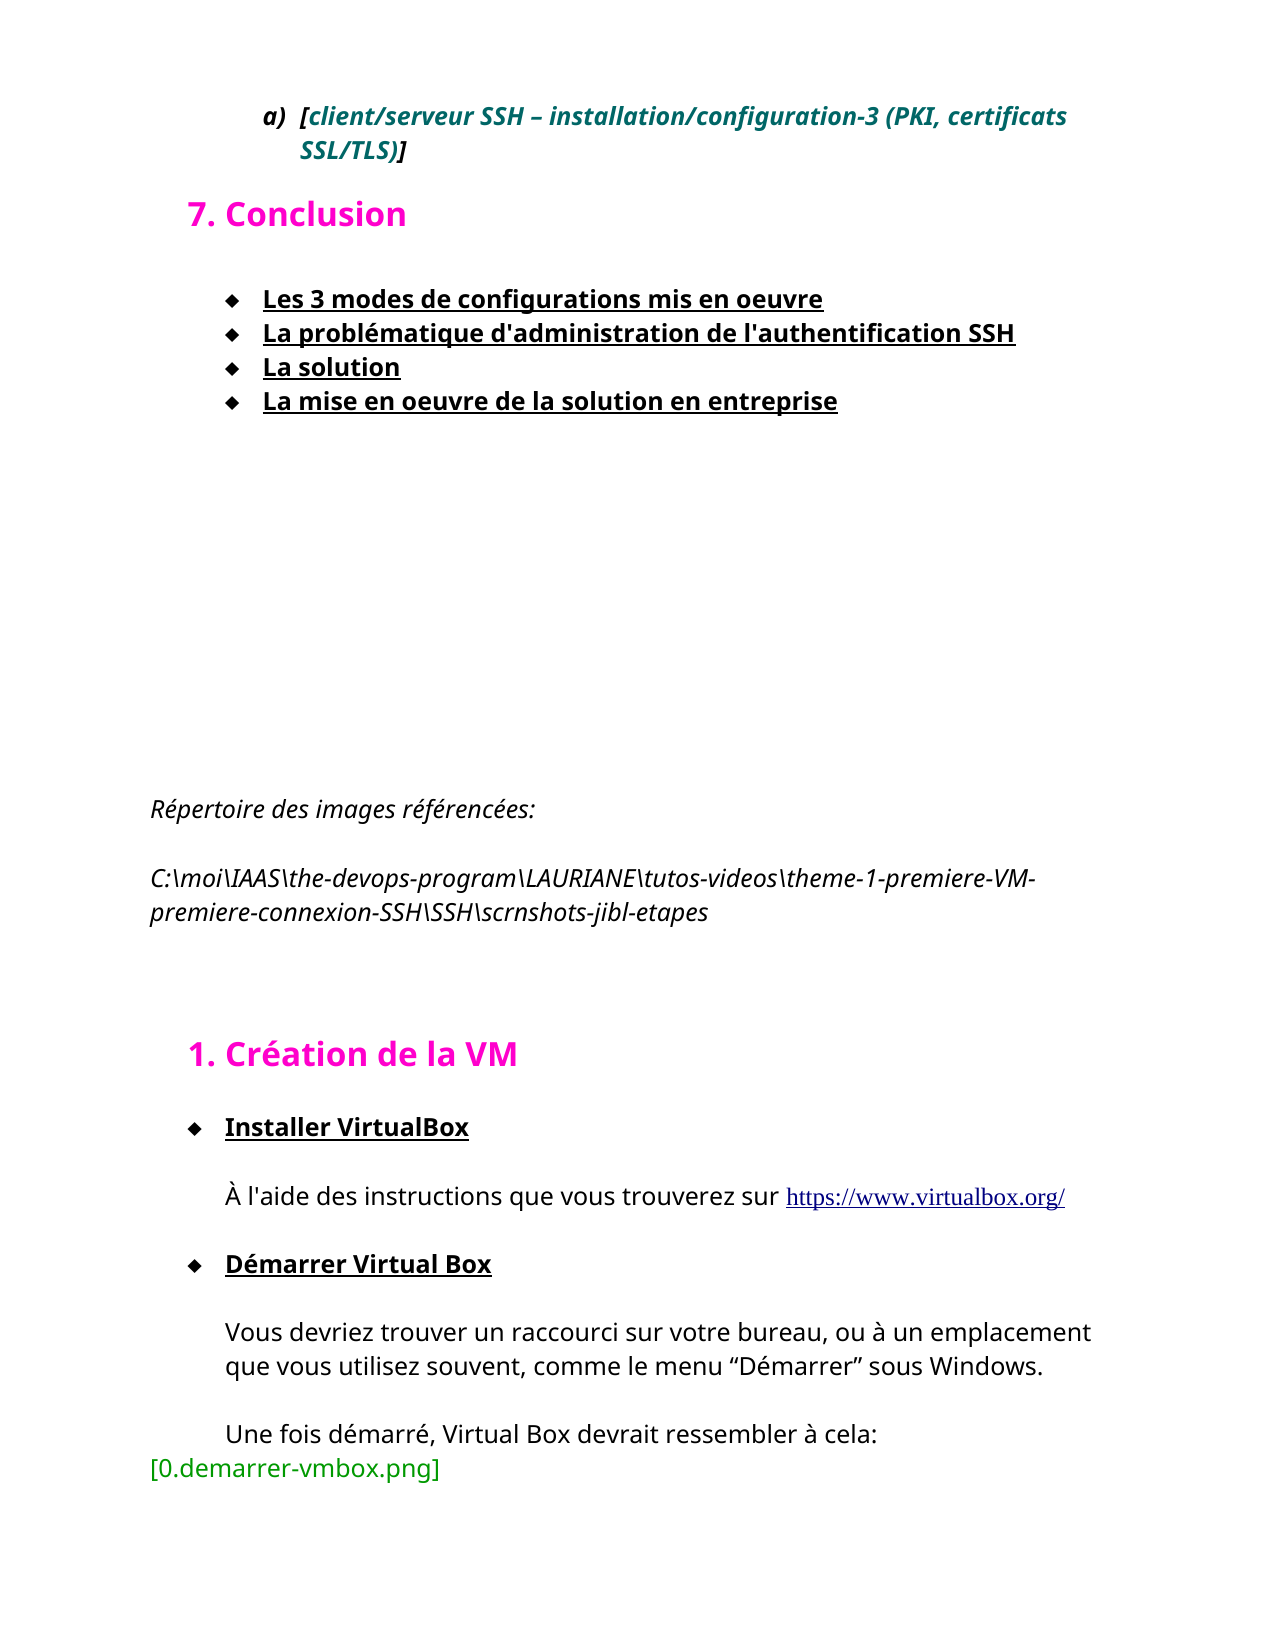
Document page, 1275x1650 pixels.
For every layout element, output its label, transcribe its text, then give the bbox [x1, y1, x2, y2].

text Vous devriez trouver un raccourci sur votre bureau, ou à un emplacement que vous utilisez souvent, comme le menu “Démarrer” sous Windows. [225, 1314, 1125, 1383]
list Conclusion [187, 190, 1125, 236]
list Démarrer Virtual Box [187, 1246, 1125, 1280]
list Installer VirtualBox [187, 1110, 1125, 1144]
list [client/serveur SSH – installation/configuration-3 (PKI, certificats SSL/TLS)] [262, 99, 1125, 167]
list Création de la VM [187, 1031, 1125, 1076]
list Les 3 modes de configurations mis en oeuvre [225, 281, 1125, 315]
list À l'aide des instructions que vous trouverez sur https://www.virtualbox.org/ [187, 1178, 1125, 1212]
text [0.demarrer-vmbox.png] [150, 1451, 1125, 1485]
list La mise en oeuvre de la solution en entreprise [225, 383, 1125, 417]
text C:\moi\IAAS\the-devops-program\LAURIANE\tutos-videos\theme-1-premiere-VM-premiere-connexion-SSH\SSH\scrnshots-jibl-etapes [150, 860, 1125, 928]
list La problématique d'administration de l'authentification SSH [225, 315, 1125, 349]
text Une fois démarré, Virtual Box devrait ressembler à cela: [225, 1417, 1125, 1451]
text Répertoire des images référencées: [150, 792, 1125, 826]
list La solution [225, 349, 1125, 383]
